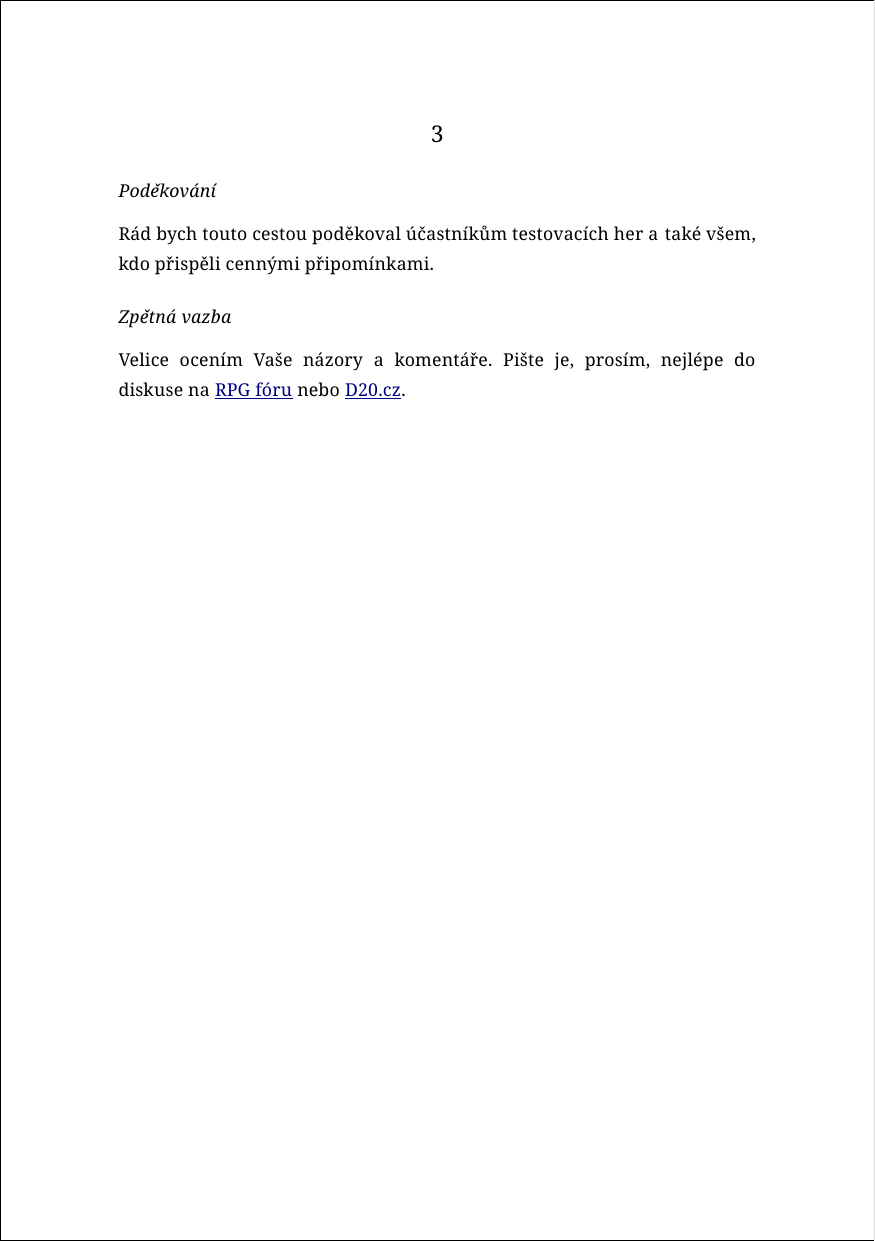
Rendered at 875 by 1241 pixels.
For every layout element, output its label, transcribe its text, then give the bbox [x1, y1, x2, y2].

text Zpětná vazba [118, 305, 756, 329]
text Poděkování [118, 179, 756, 203]
text Rád bych touto cestou poděkoval účastníkům testovacích her a⁠ také všem, kdo přispěli cennými připomínkami. [118, 221, 756, 275]
text Velice ocením Vaše názory a⁠ komentáře. Pište je, prosím, nejlépe do diskuse na RPG fóru nebo D20.cz. [118, 347, 756, 401]
